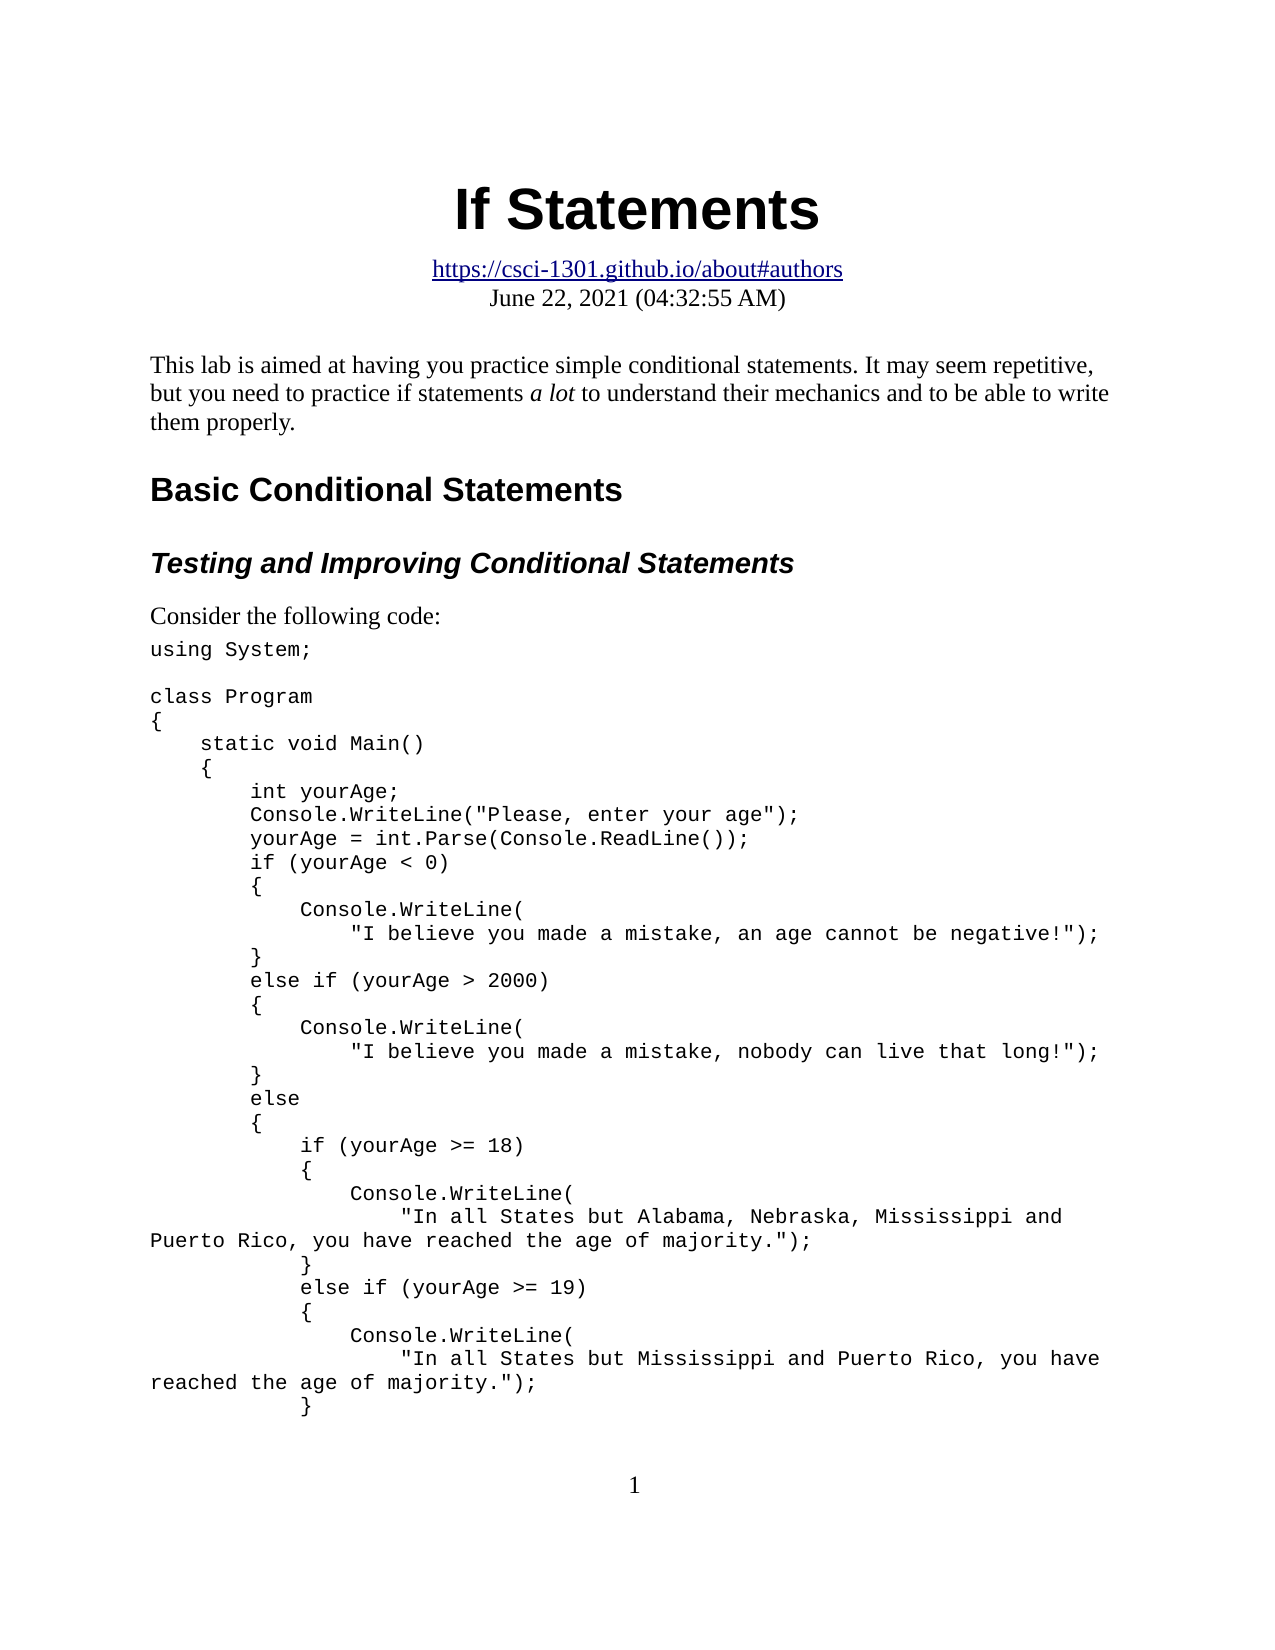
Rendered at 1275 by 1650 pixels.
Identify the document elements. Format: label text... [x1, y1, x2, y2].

text yourAge = int.Parse(Console.ReadLine()); [150, 828, 1125, 852]
text "In all States but Mississippi and Puerto Rico, you have reached the age of majority."); [150, 1348, 1125, 1396]
subtitle Basic Conditional Statements [150, 470, 1125, 509]
text { [150, 757, 1125, 781]
text "I believe you made a mistake, an age cannot be negative!"); [150, 923, 1125, 946]
text Consider the following code: [150, 601, 1125, 630]
text Console.WriteLine("Please, enter your age"); [150, 804, 1125, 828]
text using System; [150, 639, 1125, 662]
text else if (yourAge > 2000) [150, 970, 1125, 993]
text Console.WriteLine( [150, 1183, 1125, 1206]
text else if (yourAge >= 19) [150, 1277, 1125, 1301]
text if (yourAge < 0) [150, 852, 1125, 875]
text else [150, 1088, 1125, 1112]
text } [150, 1064, 1125, 1088]
text June 22, 2021 (04:32:55 AM) [150, 283, 1125, 312]
text Console.WriteLine( [150, 1324, 1125, 1348]
text "I believe you made a mistake, nobody can live that long!"); [150, 1041, 1125, 1064]
text { [150, 1301, 1125, 1324]
text { [150, 1112, 1125, 1135]
text if (yourAge >= 18) [150, 1135, 1125, 1159]
text Console.WriteLine( [150, 1017, 1125, 1041]
text "In all States but Alabama, Nebraska, Mississippi and Puerto Rico, you have reached the age of majority."); [150, 1206, 1125, 1254]
text static void Main() [150, 733, 1125, 757]
text { [150, 875, 1125, 899]
text { [150, 710, 1125, 733]
text Console.WriteLine( [150, 899, 1125, 923]
text } [150, 1396, 1125, 1419]
subtitle Testing and Improving Conditional Statements [150, 546, 1125, 580]
title If Statements [150, 175, 1125, 242]
text int yourAge; [150, 781, 1125, 804]
text } [150, 1254, 1125, 1277]
text This lab is aimed at having you practice simple conditional statements. It may seem repetitive, but you need to practice if statements a lot to understand their mechanics and to be able to write them properly. [150, 350, 1125, 436]
text class Program [150, 686, 1125, 710]
text https://csci-1301.github.io/about#authors [150, 254, 1125, 283]
text } [150, 946, 1125, 970]
text { [150, 1159, 1125, 1183]
text { [150, 993, 1125, 1017]
